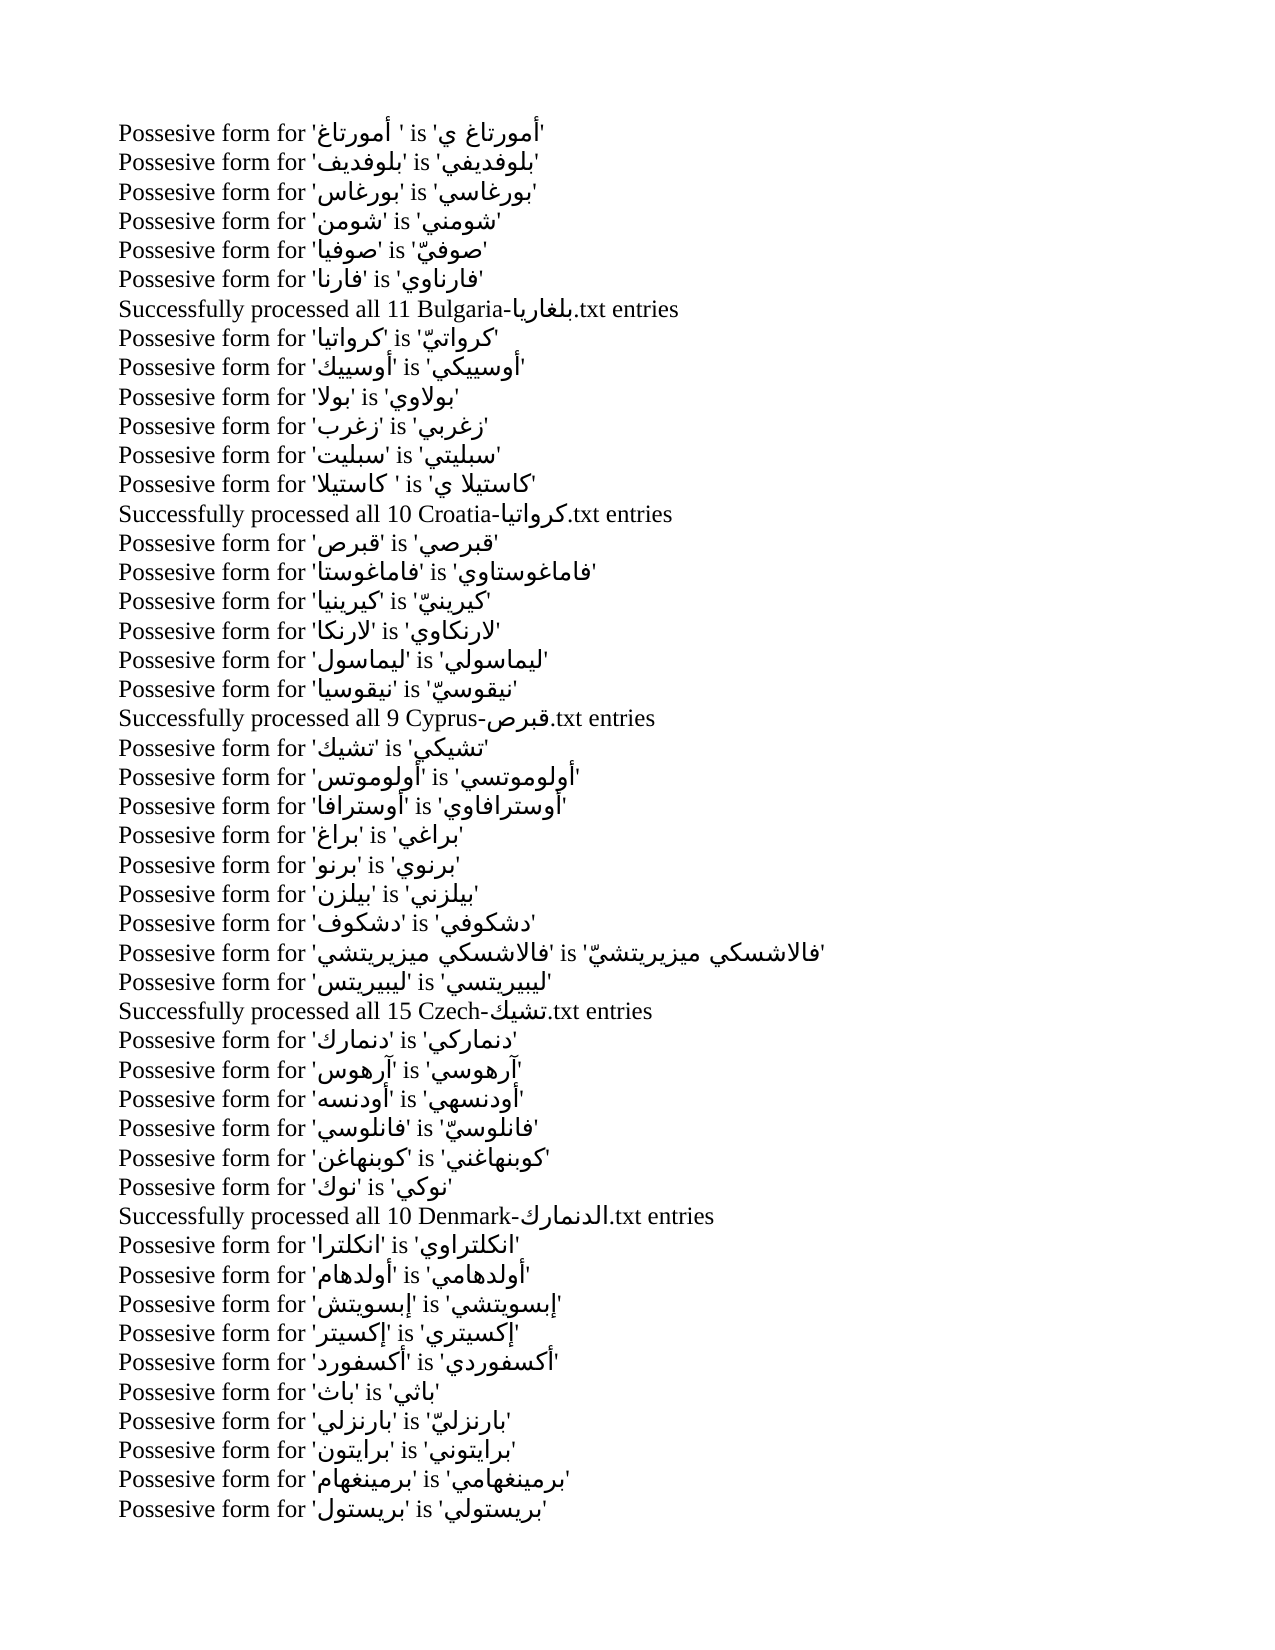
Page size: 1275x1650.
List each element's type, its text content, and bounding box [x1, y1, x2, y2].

text Possesive form for 'بلوفديف' is 'بلوفديفي' [118, 147, 1157, 177]
text Possesive form for 'أولوموتس' is 'أولوموتسي' [118, 762, 1157, 791]
text Possesive form for 'بورغاس' is 'بورغاسي' [118, 177, 1157, 206]
text Possesive form for 'زغرب' is 'زغربي' [118, 411, 1157, 440]
text Possesive form for 'فانلوسي' is 'فانلوسيّ' [118, 1113, 1157, 1143]
text Possesive form for 'بولا' is 'بولاوي' [118, 382, 1157, 411]
text Possesive form for 'ليبيريتس' is 'ليبيريتسي' [118, 967, 1157, 996]
text Possesive form for 'برمينغهام' is 'برمينغهامي' [118, 1464, 1157, 1494]
text Possesive form for 'أوسييك' is 'أوسييكي' [118, 352, 1157, 382]
text Successfully processed all 11 Bulgaria-بلغاريا.txt entries [118, 294, 1157, 323]
text Possesive form for 'كوبنهاغن' is 'كوبنهاغني' [118, 1143, 1157, 1172]
text Possesive form for 'إبسويتش' is 'إبسويتشي' [118, 1289, 1157, 1318]
text Possesive form for 'أكسفورد' is 'أكسفوردي' [118, 1347, 1157, 1377]
text Possesive form for 'آرهوس' is 'آرهوسي' [118, 1055, 1157, 1084]
text Possesive form for 'برايتون' is 'برايتوني' [118, 1435, 1157, 1464]
text Possesive form for 'برنو' is 'برنوي' [118, 850, 1157, 879]
text Possesive form for 'تشيك' is 'تشيكي' [118, 733, 1157, 762]
text Possesive form for 'أمورتاغ ' is 'أمورتاغ ي' [118, 118, 1157, 147]
text Possesive form for 'قبرص' is 'قبرصي' [118, 528, 1157, 557]
text Possesive form for 'صوفيا' is 'صوفيّ' [118, 235, 1157, 264]
text Successfully processed all 9 Cyprus-قبرص.txt entries [118, 703, 1157, 733]
text Possesive form for 'بارنزلي' is 'بارنزليّ' [118, 1406, 1157, 1435]
text Possesive form for 'سبليت' is 'سبليتي' [118, 440, 1157, 469]
text Possesive form for 'أودنسه' is 'أودنسهي' [118, 1084, 1157, 1113]
text Possesive form for 'باث' is 'باثي' [118, 1377, 1157, 1406]
text Successfully processed all 15 Czech-تشيك.txt entries [118, 996, 1157, 1026]
text Possesive form for 'أوسترافا' is 'أوسترافاوي' [118, 791, 1157, 821]
text Possesive form for 'كاستيلا ' is 'كاستيلا ي' [118, 469, 1157, 499]
text Possesive form for 'نيقوسيا' is 'نيقوسيّ' [118, 674, 1157, 703]
text Possesive form for 'لارنكا' is 'لارنكاوي' [118, 616, 1157, 645]
text Possesive form for 'فاماغوستا' is 'فاماغوستاوي' [118, 557, 1157, 586]
text Successfully processed all 10 Croatia-كرواتيا.txt entries [118, 499, 1157, 528]
text Possesive form for 'فالاشسكي ميزيريتشي' is 'فالاشسكي ميزيريتشيّ' [118, 938, 1157, 967]
text Possesive form for 'براغ' is 'براغي' [118, 821, 1157, 850]
text Possesive form for 'بيلزن' is 'بيلزني' [118, 879, 1157, 908]
text Possesive form for 'انكلترا' is 'انكلتراوي' [118, 1230, 1157, 1260]
text Possesive form for 'دنمارك' is 'دنماركي' [118, 1026, 1157, 1055]
text Successfully processed all 10 Denmark-الدنمارك.txt entries [118, 1201, 1157, 1230]
text Possesive form for 'أولدهام' is 'أولدهامي' [118, 1260, 1157, 1289]
text Possesive form for 'نوك' is 'نوكي' [118, 1172, 1157, 1201]
text Possesive form for 'إكسيتر' is 'إكسيتري' [118, 1318, 1157, 1347]
text Possesive form for 'فارنا' is 'فارناوي' [118, 264, 1157, 294]
text Possesive form for 'شومن' is 'شومني' [118, 206, 1157, 235]
text Possesive form for 'كرواتيا' is 'كرواتيّ' [118, 323, 1157, 352]
text Possesive form for 'بريستول' is 'بريستولي' [118, 1494, 1157, 1523]
text Possesive form for 'دشكوف' is 'دشكوفي' [118, 908, 1157, 938]
text Possesive form for 'ليماسول' is 'ليماسولي' [118, 645, 1157, 674]
text Possesive form for 'كيرينيا' is 'كيرينيّ' [118, 586, 1157, 616]
